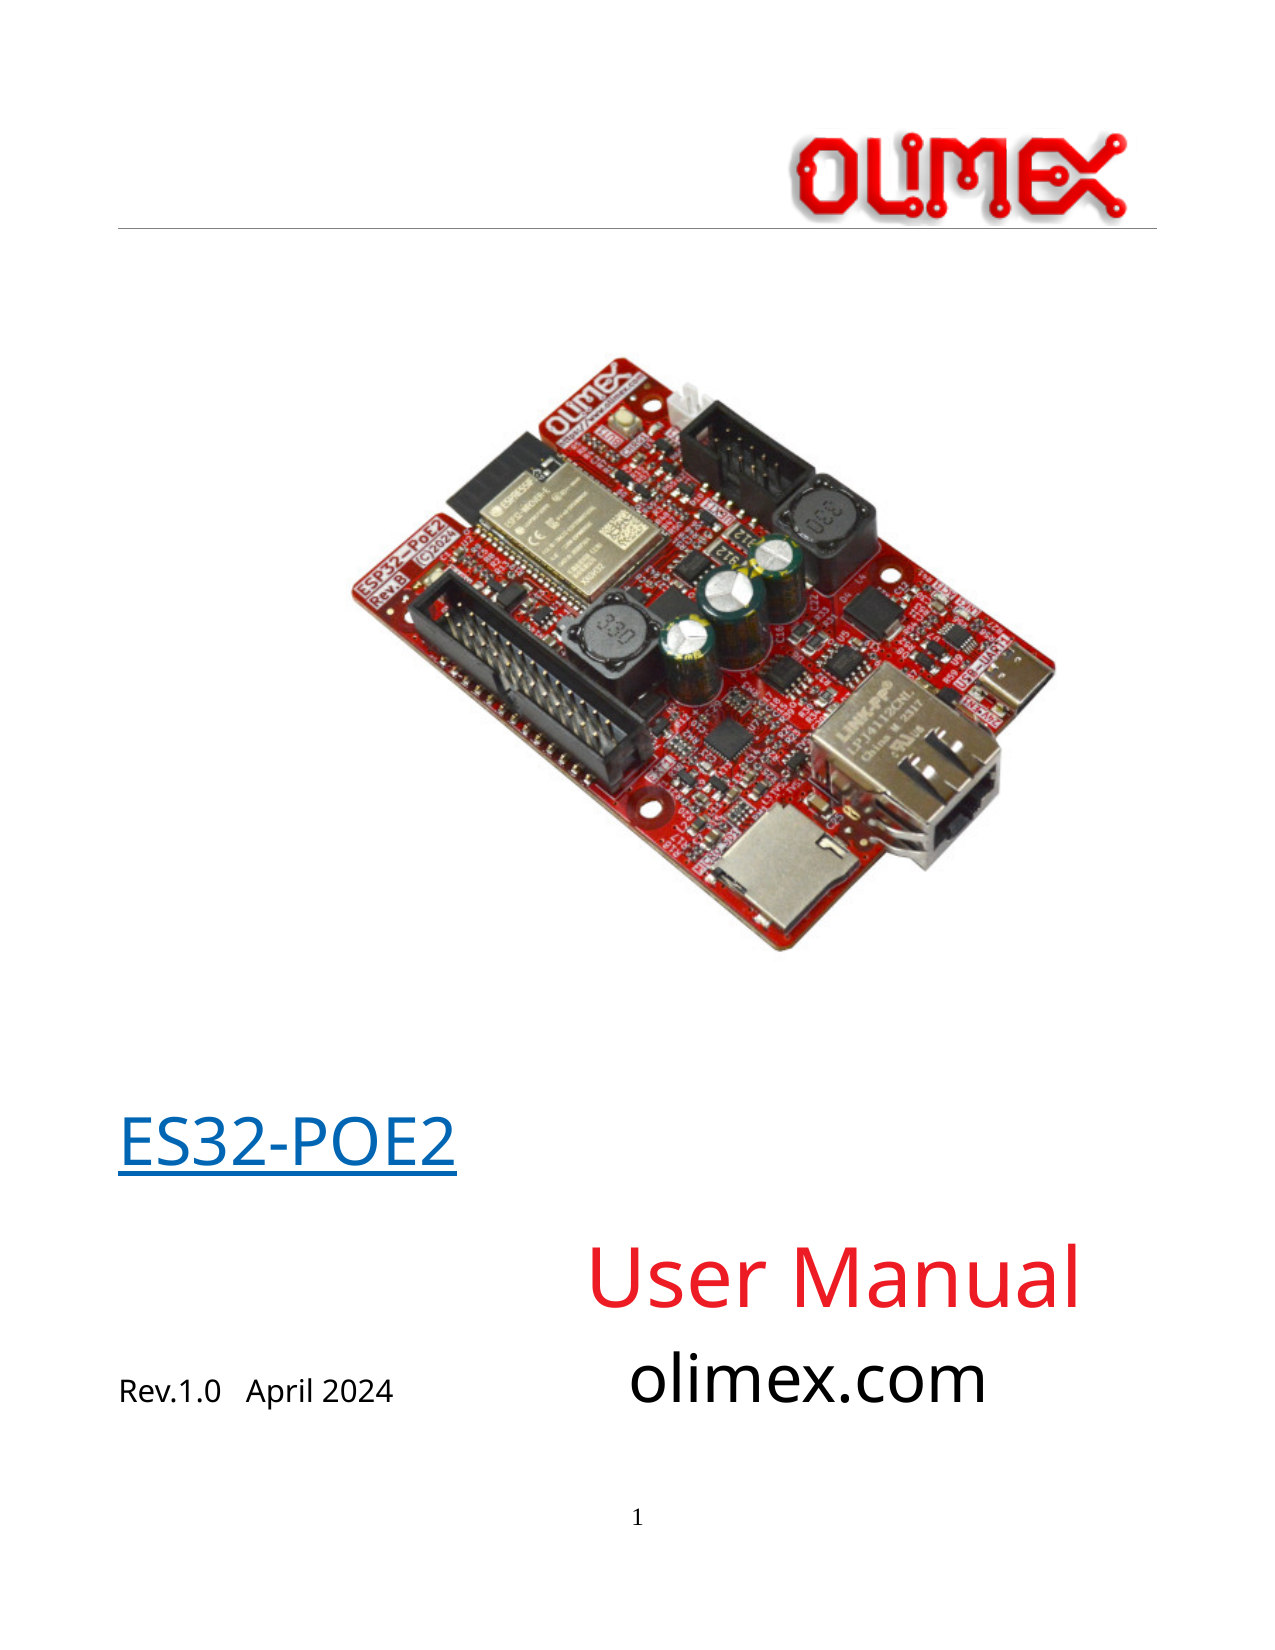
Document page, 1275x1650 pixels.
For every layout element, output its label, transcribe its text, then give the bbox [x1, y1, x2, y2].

text User Manual [118, 1206, 1157, 1333]
picture [323, 274, 1085, 1035]
text ES32-POE2 [118, 1064, 1157, 1191]
text Rev.1.0 April 2024 olimex.com [118, 1347, 1157, 1416]
picture [775, 124, 1150, 226]
